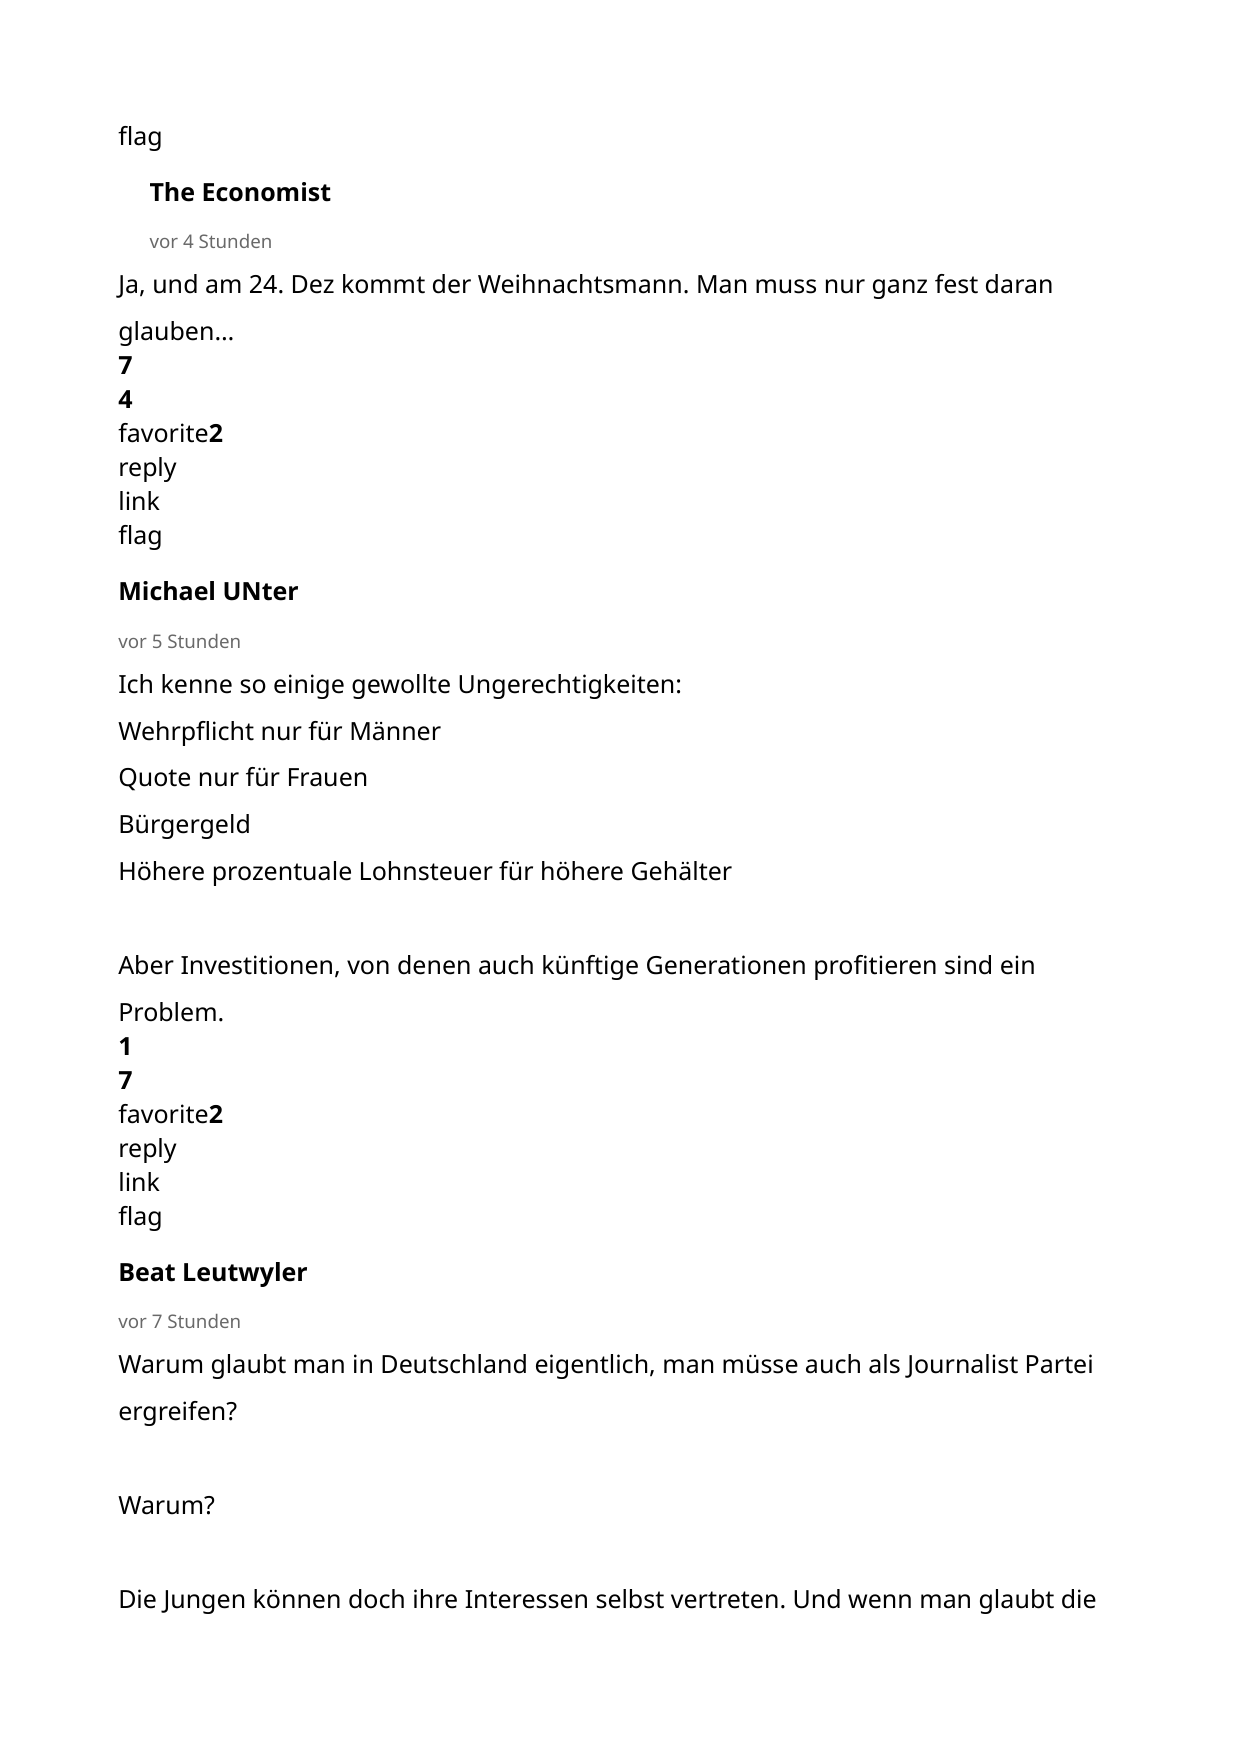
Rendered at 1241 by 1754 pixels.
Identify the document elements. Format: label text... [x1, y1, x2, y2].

text 4 [118, 382, 1122, 416]
text vor 4 Stunden [149, 224, 1122, 254]
text 7 [118, 347, 1122, 382]
text Michael UNter [118, 567, 1114, 608]
text vor 5 Stunden [118, 624, 1122, 653]
text flag [118, 1199, 1122, 1233]
text favorite2 [118, 1097, 1122, 1131]
text Warum glaubt man in Deutschland eigentlich, man müsse auch als Journalist Partei ergreifen? Warum? Die Jungen können doch ihre Interessen selbst vertreten. Und wenn man glaubt die [118, 1334, 1122, 1616]
text favorite2 [118, 416, 1122, 450]
text 1 [118, 1028, 1122, 1062]
text 7 [118, 1062, 1122, 1097]
text Ja, und am 24. Dez kommt der Weihnachtsmann. Man muss nur ganz fest daran glauben… [118, 254, 1122, 347]
text link [118, 484, 1122, 518]
text vor 7 Stunden [118, 1305, 1122, 1334]
text link [118, 1165, 1122, 1199]
text The Economist [149, 168, 1114, 208]
text flag [118, 518, 1122, 552]
text flag [118, 118, 1122, 152]
text Beat Leutwyler [118, 1248, 1114, 1289]
text reply [118, 450, 1122, 484]
text reply [118, 1131, 1122, 1165]
text Ich kenne so einige gewollte Ungerechtigkeiten: Wehrpflicht nur für Männer Quote nur für Frauen Bürgergeld Höhere prozentuale Lohnsteuer für höhere Gehälter Aber Investitionen, von denen auch künftige Generationen profitieren sind ein Problem. [118, 653, 1122, 1028]
